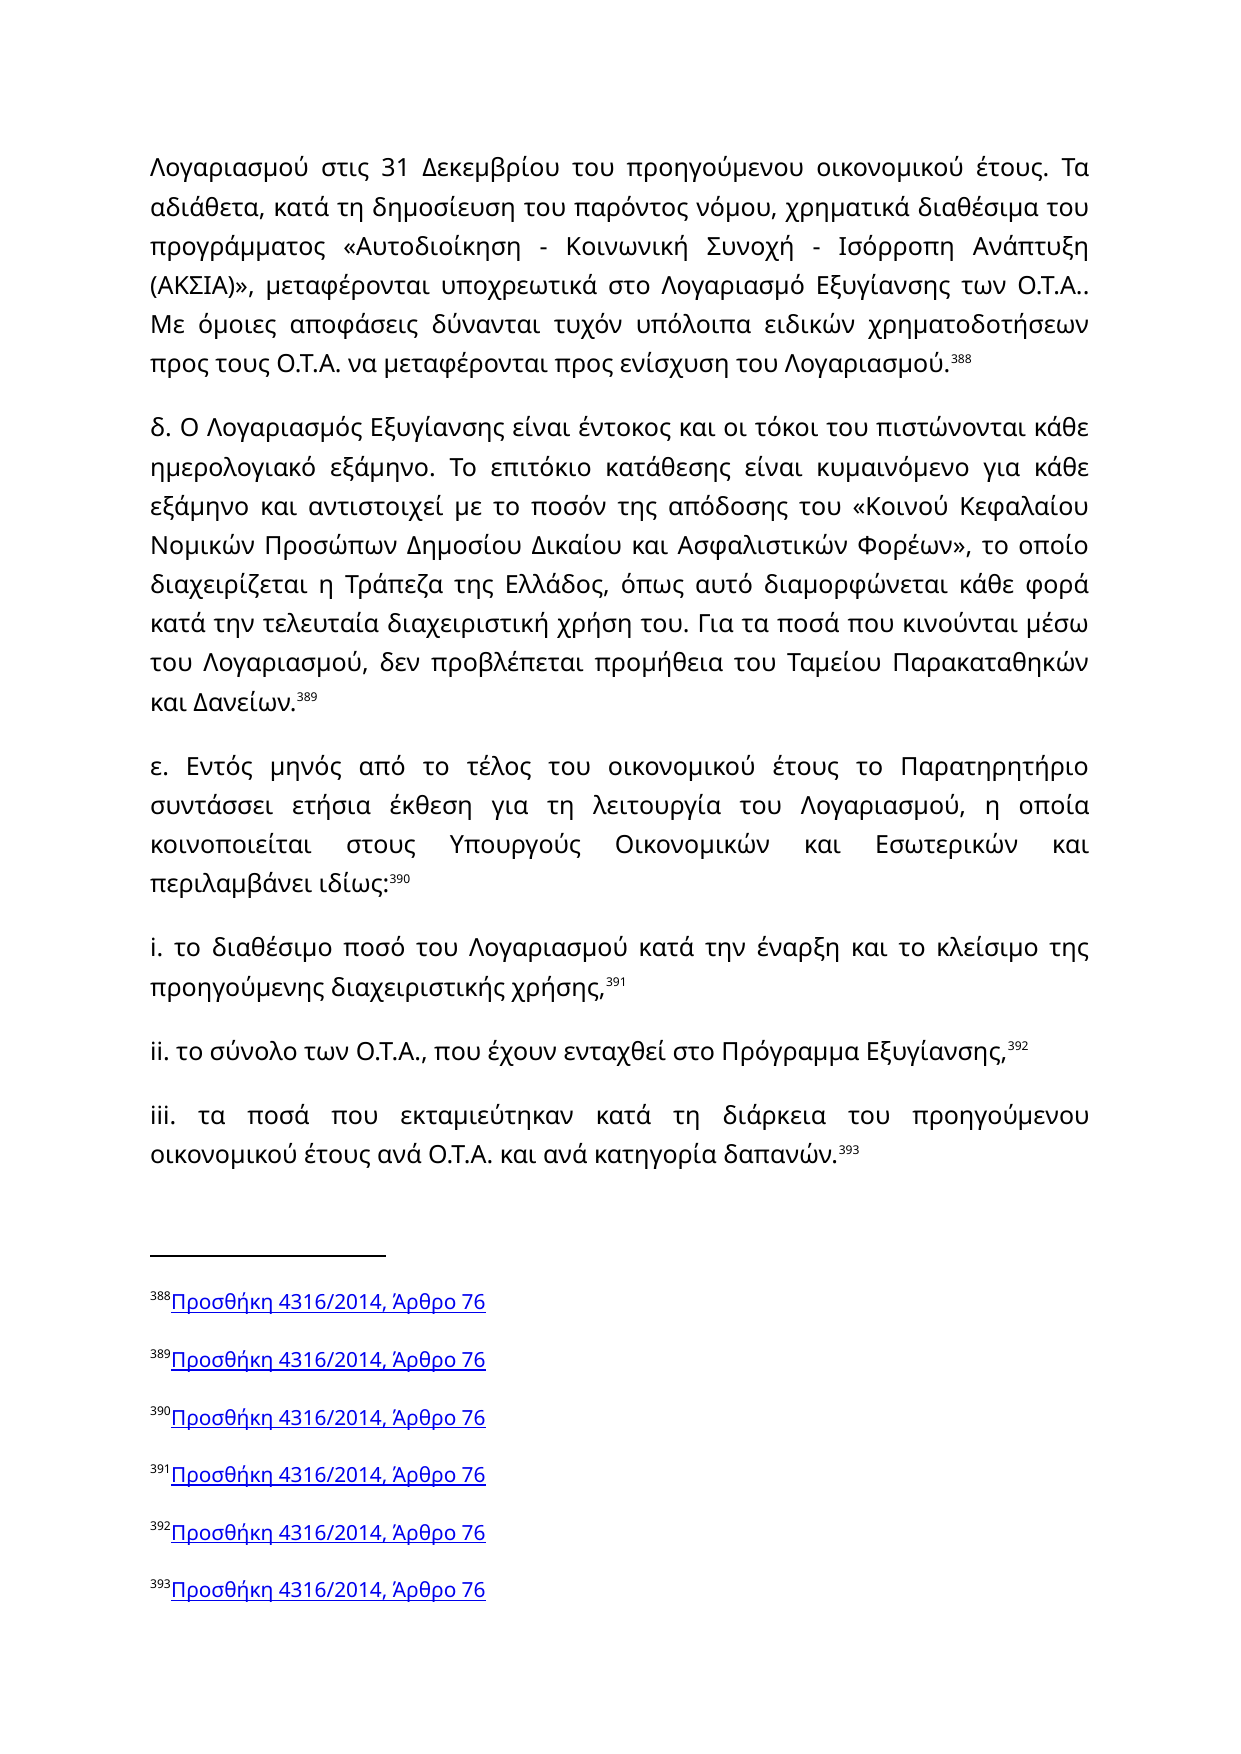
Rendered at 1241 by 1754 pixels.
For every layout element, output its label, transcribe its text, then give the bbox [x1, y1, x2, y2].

text Προσθήκη 4316/2014, Άρθρο 76 [150, 1576, 1090, 1604]
text ii. το σύνολο των Ο.Τ.Α., που έχουν ενταχθεί στο Πρόγραμμα Εξυγίανσης, [150, 1033, 1090, 1067]
text Προσθήκη 4316/2014, Άρθρο 76 [150, 1287, 1090, 1316]
text iii. τα ποσά που εκταμιεύτηκαν κατά τη διάρκεια του προηγούμενου οικονομικού έτους ανά Ο.Τ.Α. και ανά κατηγορία δαπανών. [150, 1097, 1090, 1171]
text δ. Ο Λογαριασμός Εξυγίανσης είναι έντοκος και οι τόκοι του πιστώνονται κάθε ημερολογιακό εξάμηνο. Το επιτόκιο κατάθεσης είναι κυμαινόμενο για κάθε εξάμηνο και αντιστοιχεί με το ποσόν της απόδοσης του «Κοινού Κεφαλαίου Νομικών Προσώπων Δημοσίου Δικαίου και Ασφαλιστικών Φορέων», το οποίο διαχειρίζεται η Τράπεζα της Ελλάδος, όπως αυτό διαμορφώνεται κάθε φορά κατά την τελευταία διαχειριστική χρήση του. Για τα ποσά που κινούνται μέσω του Λογαριασμού, δεν προβλέπεται προμήθεια του Ταμείου Παρακαταθηκών και Δανείων. [150, 410, 1090, 718]
text Προσθήκη 4316/2014, Άρθρο 76 [150, 1460, 1090, 1489]
text Λογαριασμού στις 31 Δεκεμβρίου του προηγούμενου οικονομικού έτους. Τα αδιάθετα, κατά τη δημοσίευση του παρόντος νόμου, χρηματικά διαθέσιμα του προγράμματος «Αυτοδιοίκηση - Κοινωνική Συνοχή - Ισόρροπη Ανάπτυξη (ΑΚΣΙΑ)», μεταφέρονται υποχρεωτικά στο Λογαριασμό Εξυγίανσης των Ο.Τ.Α.. Με όμοιες αποφάσεις δύνανται τυχόν υπόλοιπα ειδικών χρηματοδοτήσεων προς τους Ο.Τ.Α. να μεταφέρονται προς ενίσχυση του Λογαριασμού. [150, 150, 1090, 380]
text ε. Εντός μηνός από το τέλος του οικονομικού έτους το Παρατηρητήριο συντάσσει ετήσια έκθεση για τη λειτουργία του Λογαριασμού, η οποία κοινοποιείται στους Υπουργούς Οικονομικών και Εσωτερικών και περιλαμβάνει ιδίως: [150, 748, 1090, 900]
text Προσθήκη 4316/2014, Άρθρο 76 [150, 1518, 1090, 1546]
text i. το διαθέσιμο ποσό του Λογαριασμού κατά την έναρξη και το κλείσιμο της προηγούμενης διαχειριστικής χρήσης, [150, 930, 1090, 1003]
text Προσθήκη 4316/2014, Άρθρο 76 [150, 1403, 1090, 1431]
text Προσθήκη 4316/2014, Άρθρο 76 [150, 1345, 1090, 1373]
